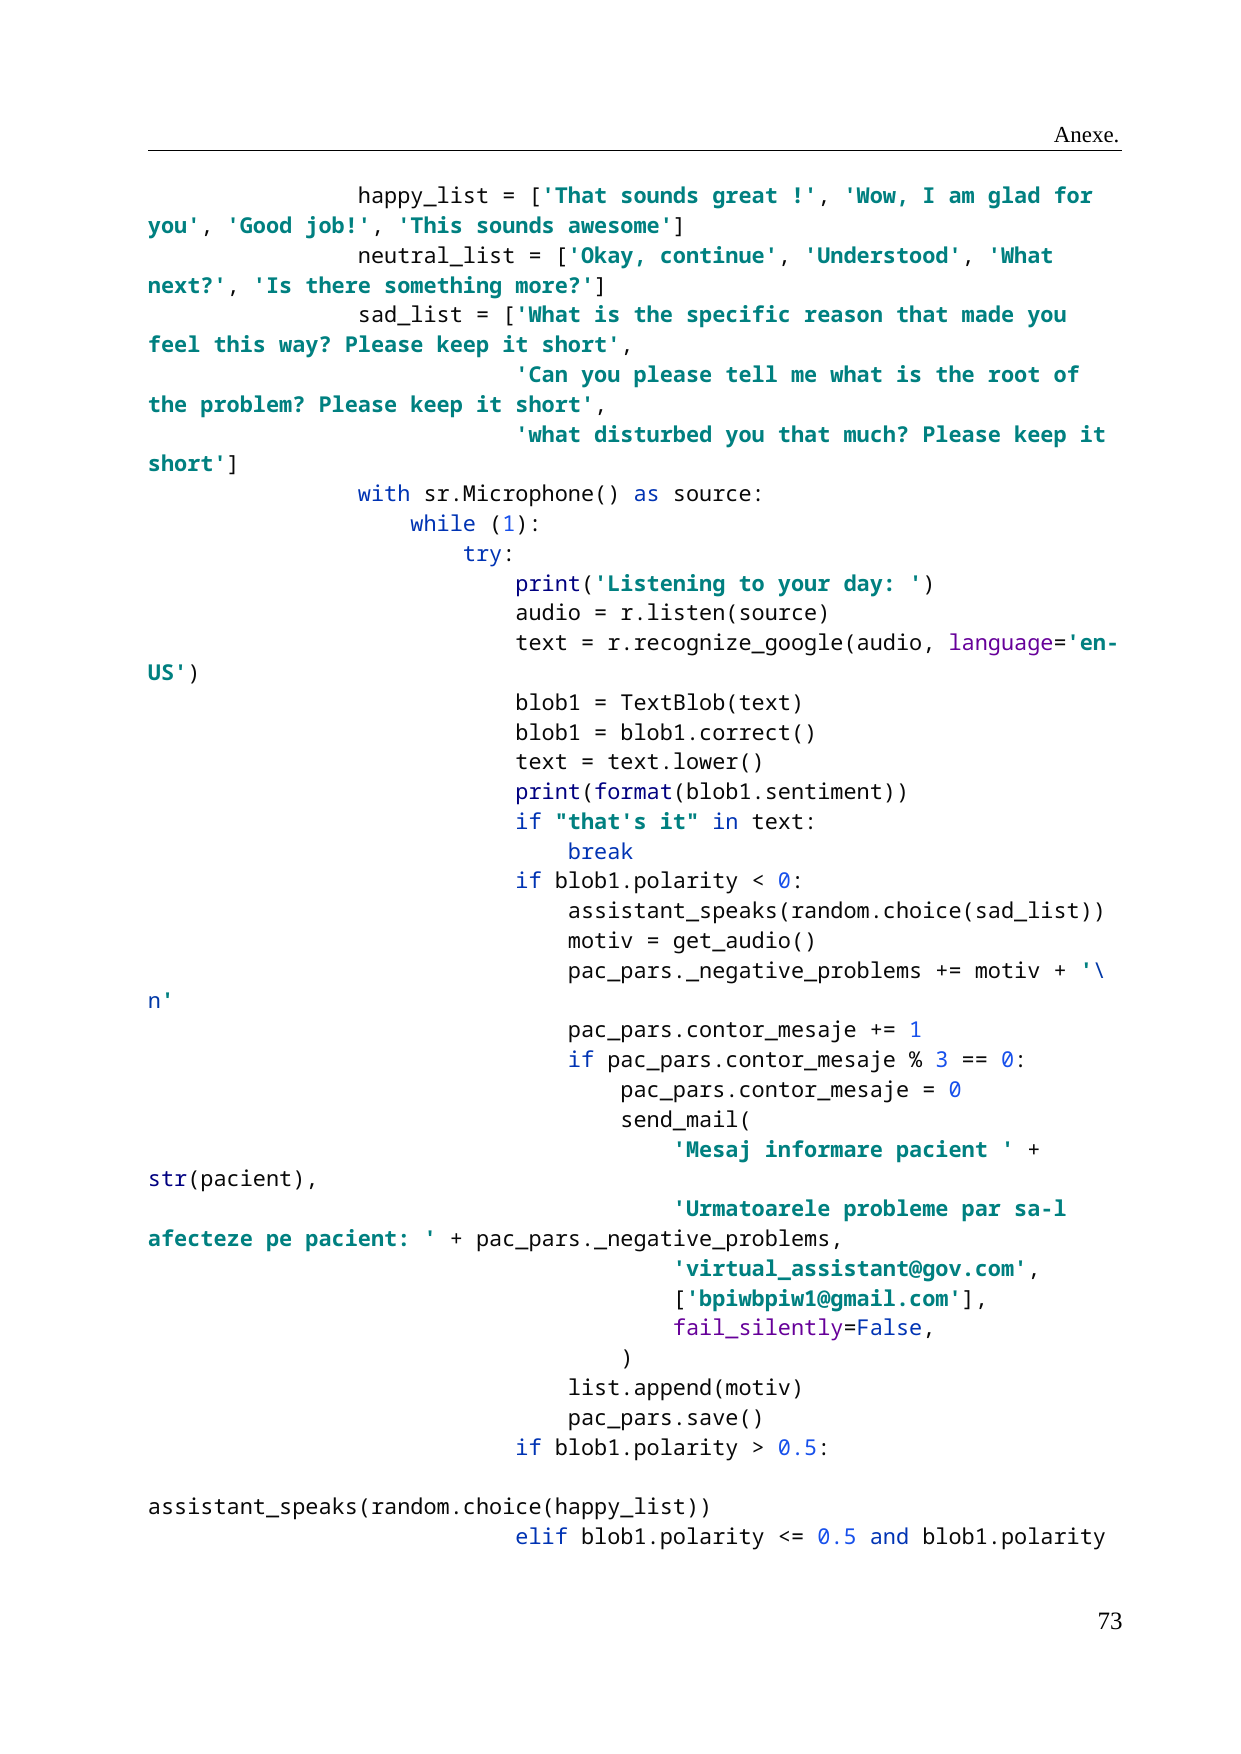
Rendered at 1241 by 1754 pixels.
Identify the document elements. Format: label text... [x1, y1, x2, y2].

text happy_list = ['That sounds great !', 'Wow, I am glad for you', 'Good job!', 'This sounds awesome'] neutral_list = ['Okay, continue', 'Understood', 'What next?', 'Is there something more?'] sad_list = ['What is the specific reason that made you feel this way? Please keep it short', 'Can you please tell me what is the root of the problem? Please keep it short', 'what disturbed you that much? Please keep it short'] with sr.Microphone() as source: while (1): try: print('Listening to your day: ') audio = r.listen(source) text = r.recognize_google(audio, language='en-US') blob1 = TextBlob(text) blob1 = blob1.correct() text = text.lower() print(format(blob1.sentiment)) if "that's it" in text: break if blob1.polarity < 0: assistant_speaks(random.choice(sad_list)) motiv = get_audio() pac_pars._negative_problems += motiv + '\n' pac_pars.contor_mesaje += 1 if pac_pars.contor_mesaje % 3 == 0: pac_pars.contor_mesaje = 0 send_mail( 'Mesaj informare pacient ' + str(pacient), 'Urmatoarele probleme par sa-l afecteze pe pacient: ' + pac_pars._negative_problems, 'virtual_assistant@gov.com', ['bpiwbpiw1@gmail.com'], fail_silently=False, ) list.append(motiv) pac_pars.save() if blob1.polarity > 0.5: assistant_speaks(random.choice(happy_list)) elif blob1.polarity <= 0.5 and blob1.polarity [148, 180, 1122, 1551]
